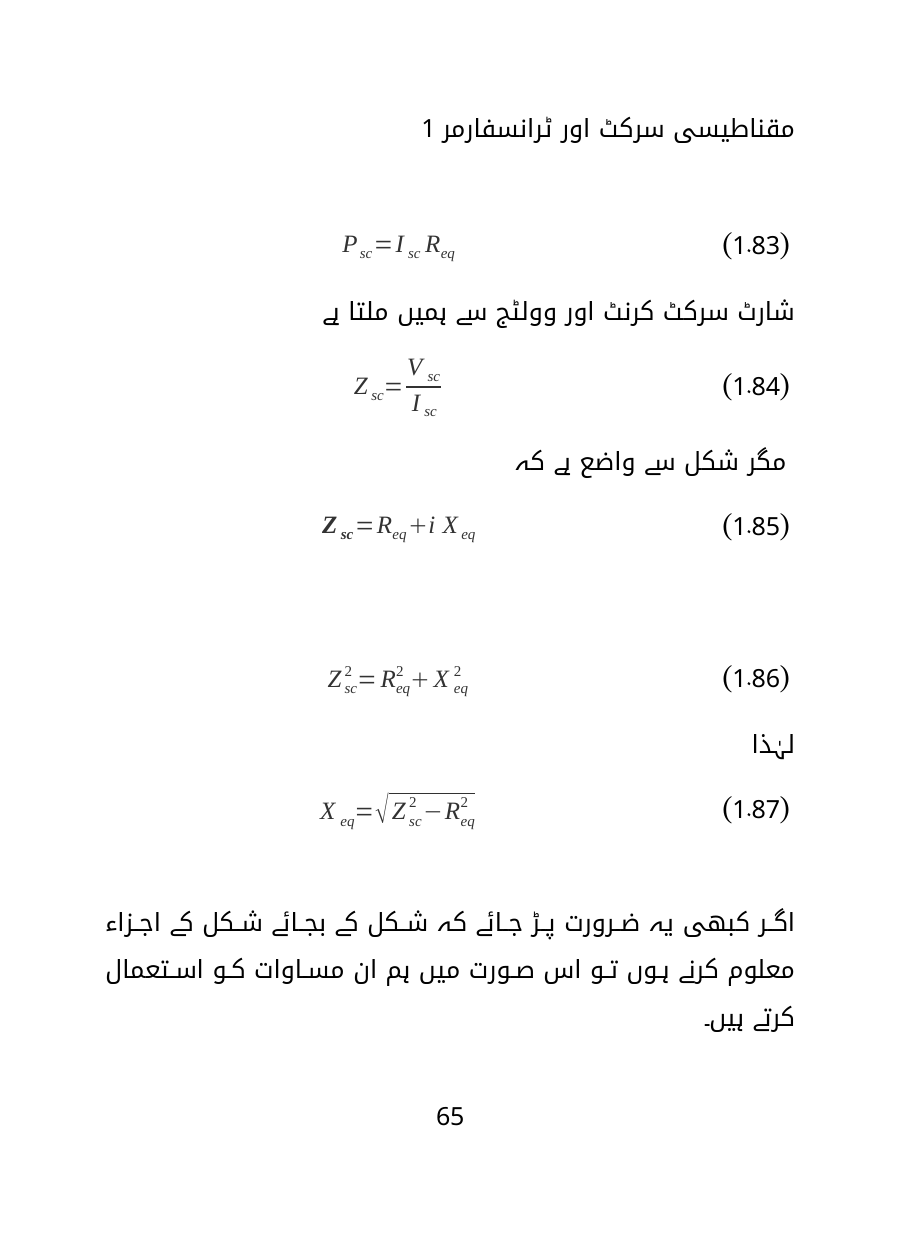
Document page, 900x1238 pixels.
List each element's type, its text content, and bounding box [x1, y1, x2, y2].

table_header [105, 650, 681, 721]
table_header (1.85) [683, 498, 795, 569]
table_header (1.83) [683, 216, 795, 288]
text لہٰذا [105, 721, 795, 769]
table_header [105, 348, 682, 438]
table_header (1.84) [682, 348, 795, 438]
text مگر شکل سے واضع ہے کہ [105, 438, 795, 485]
table_header [105, 216, 683, 288]
text اگر کبھی یہ ضرورت پڑ جائے کہ شکل کے بجائے شکل کے اجزاء معلوم کرنے ہوں تو اس صورت میں ہم ان مساوات کو استعمال کرتے ہیں۔ [105, 899, 795, 1041]
text شارٹ سرکٹ کرنٹ اور وولٹج سے ہمیں ملتا ہے [105, 288, 795, 335]
table_header (1.87) [678, 781, 795, 852]
table_header (1.86) [681, 650, 795, 721]
table_header [105, 498, 683, 569]
table_header [105, 781, 678, 852]
